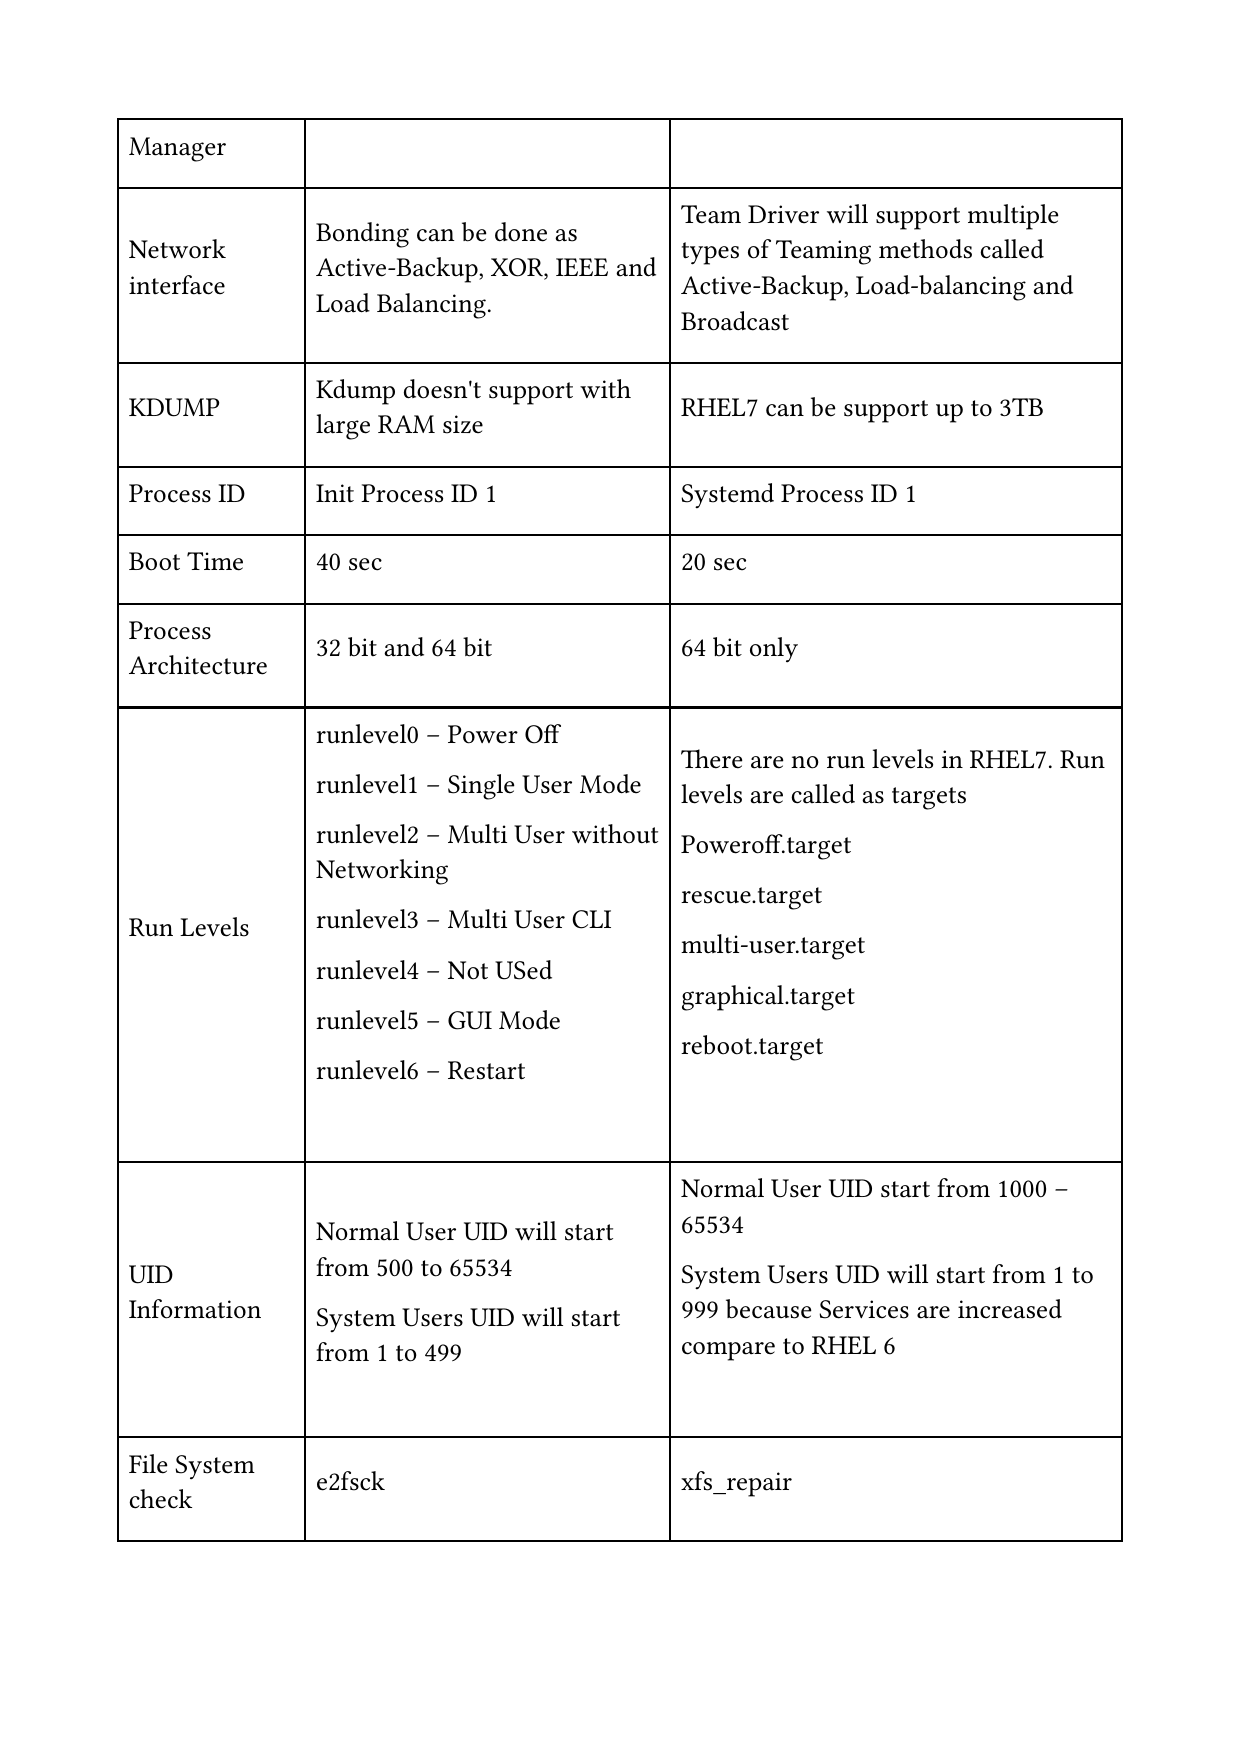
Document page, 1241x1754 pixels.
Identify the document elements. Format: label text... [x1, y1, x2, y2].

table_cell Kdump doesn't support with large RAM size [306, 364, 669, 466]
table_cell [306, 120, 669, 187]
table_cell [671, 120, 1121, 187]
table_cell xfs_repair [671, 1438, 1121, 1540]
table_cell Network interface [119, 189, 304, 362]
table_cell UID Information [119, 1163, 304, 1436]
table_cell 40 sec [306, 536, 669, 602]
table_cell Process ID [119, 468, 304, 534]
table_cell KDUMP [119, 364, 304, 466]
table_cell Normal User UID start from 1000 – 65534 System Users UID will start from 1 to 999 because Services are increased compare to RHEL 6 [671, 1163, 1121, 1436]
table_cell Run Levels [119, 709, 304, 1161]
table_cell 32 bit and 64 bit [306, 605, 669, 706]
table_cell Team Driver will support multiple types of Teaming methods called Active-Backup, Load-balancing and Broadcast [671, 189, 1121, 362]
table_cell Bonding can be done as Active-Backup, XOR, IEEE and Load Balancing. [306, 189, 669, 362]
table_cell 64 bit only [671, 605, 1121, 706]
table_cell e2fsck [306, 1438, 669, 1540]
table_cell Systemd Process ID 1 [671, 468, 1121, 534]
table_cell Normal User UID will start from 500 to 65534 System Users UID will start from 1 to 499 [306, 1163, 669, 1436]
table_cell Process Architecture [119, 605, 304, 706]
table_cell Manager [119, 120, 304, 187]
table_cell File System check [119, 1438, 304, 1540]
table_cell Boot Time [119, 536, 304, 602]
table_cell RHEL7 can be support up to 3TB [671, 364, 1121, 466]
table_cell runlevel0 – Power Off runlevel1 – Single User Mode runlevel2 – Multi User without Networking runlevel3 – Multi User CLI runlevel4 – Not USed runlevel5 – GUI Mode runlevel6 – Restart [306, 709, 669, 1161]
table_cell 20 sec [671, 536, 1121, 602]
table_cell There are no run levels in RHEL7. Run levels are called as targets Poweroff.target rescue.target multi-user.target graphical.target reboot.target [671, 709, 1121, 1161]
table_cell Init Process ID 1 [306, 468, 669, 534]
